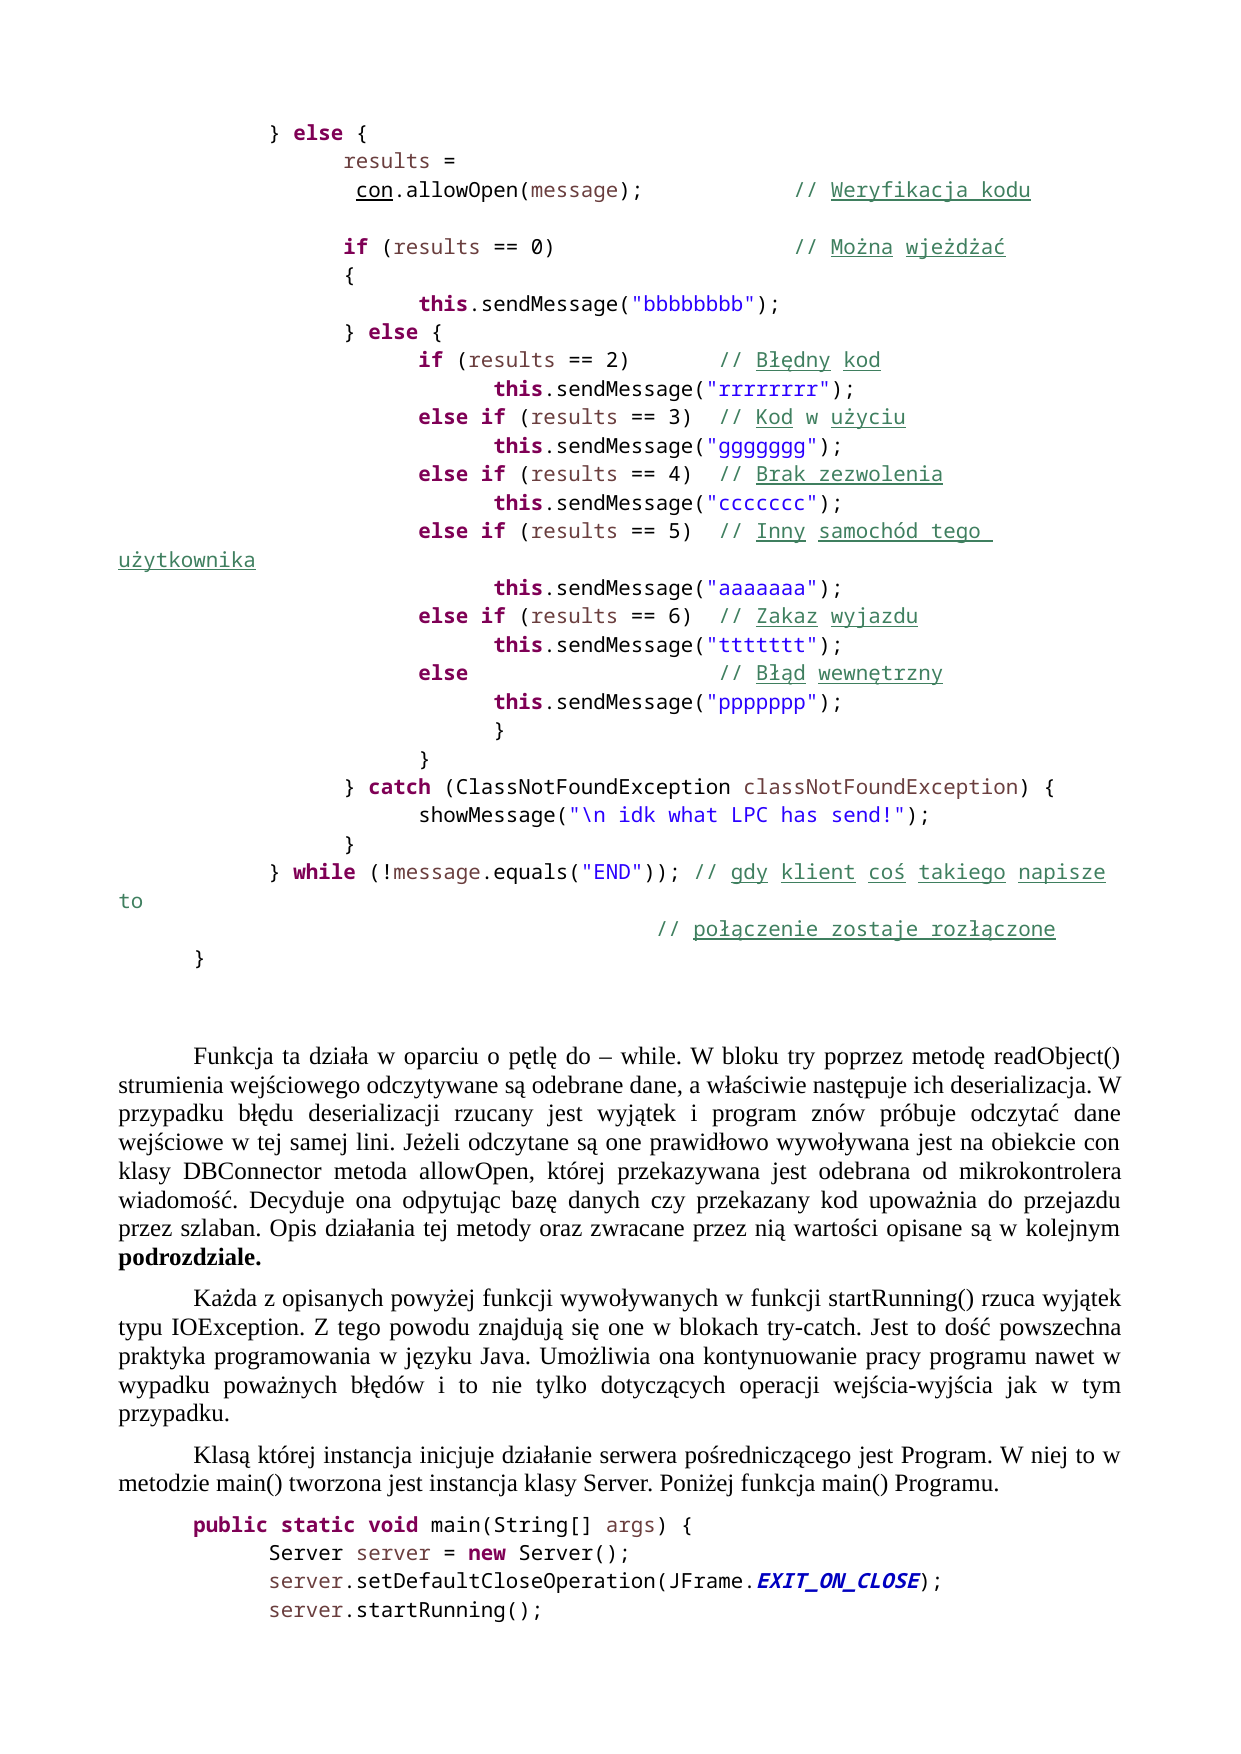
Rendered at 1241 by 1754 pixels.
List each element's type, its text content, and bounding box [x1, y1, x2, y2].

text // połączenie zostaje rozłączone [118, 914, 1122, 943]
text } while (!message.equals("END")); // gdy klient coś takiego napisze to [118, 857, 1122, 914]
text } [118, 744, 1122, 772]
text else // Błąd wewnętrzny [118, 658, 1122, 687]
text this.sendMessage("rrrrrrrr"); [118, 374, 1122, 402]
text this.sendMessage("ppppppp"); [118, 687, 1122, 715]
text else if (results == 4) // Brak zezwolenia [118, 459, 1122, 488]
text } else { [118, 317, 1122, 346]
text } [118, 943, 1122, 971]
text if (results == 2) // Błędny kod [118, 346, 1122, 374]
text this.sendMessage("ggggggg"); [118, 431, 1122, 459]
text Funkcja ta działa w oparciu o pętlę do – while. W bloku try poprzez metodę readObject() strumienia wejściowego odczytywane są odebrane dane, a właściwie następuje ich deserializacja. W przypadku błędu deserializacji rzucany jest wyjątek i program znów próbuje odczytać dane wejściowe w tej samej lini. Jeżeli odczytane są one prawidłowo wywoływana jest na obiekcie con klasy DBConnector metoda allowOpen, której przekazywana jest odebrana od mikrokontrolera wiadomość. Decyduje ona odpytując bazę danych czy przekazany kod upoważnia do przejazdu przez szlaban. Opis działania tej metody oraz zwracane przez nią wartości opisane są w kolejnym podrozdziale. [118, 1041, 1122, 1271]
text } [118, 715, 1122, 744]
text else if (results == 3) // Kod w użyciu [118, 402, 1122, 431]
text server.startRunning(); [118, 1595, 1122, 1623]
text Server server = new Server(); [118, 1538, 1122, 1567]
text Każda z opisanych powyżej funkcji wywoływanych w funkcji startRunning() rzuca wyjątek typu IOException. Z tego powodu znajdują się one w blokach try-catch. Jest to dość powszechna praktyka programowania w języku Java. Umożliwia ona kontynuowanie pracy programu nawet w wypadku poważnych błędów i to nie tylko dotyczących operacji wejścia-wyjścia jak w tym przypadku. [118, 1283, 1122, 1427]
text con.allowOpen(message); // Weryfikacja kodu [118, 175, 1122, 203]
text this.sendMessage("aaaaaaa"); [118, 573, 1122, 602]
text results = [118, 147, 1122, 175]
text else if (results == 6) // Zakaz wyjazdu [118, 602, 1122, 630]
text this.sendMessage("bbbbbbbb"); [118, 289, 1122, 317]
text else if (results == 5) // Inny samochód tego użytkownika [118, 516, 1122, 573]
text } else { [118, 118, 1122, 147]
text if (results == 0) // Można wjeżdżać [118, 232, 1122, 260]
text showMessage("\n idk what LPC has send!"); [118, 801, 1122, 829]
text } [118, 829, 1122, 857]
text this.sendMessage("ttttttt"); [118, 630, 1122, 658]
text public static void main(String[] args) { [118, 1510, 1122, 1538]
text server.setDefaultCloseOperation(JFrame.EXIT_ON_CLOSE); [118, 1567, 1122, 1595]
text } catch (ClassNotFoundException classNotFoundException) { [118, 772, 1122, 801]
text { [118, 260, 1122, 289]
text this.sendMessage("ccccccc"); [118, 488, 1122, 516]
text Klasą której instancja inicjuje działanie serwera pośredniczącego jest Program. W niej to w metodzie main() tworzona jest instancja klasy Server. Poniżej funkcja main() Programu. [118, 1440, 1122, 1497]
